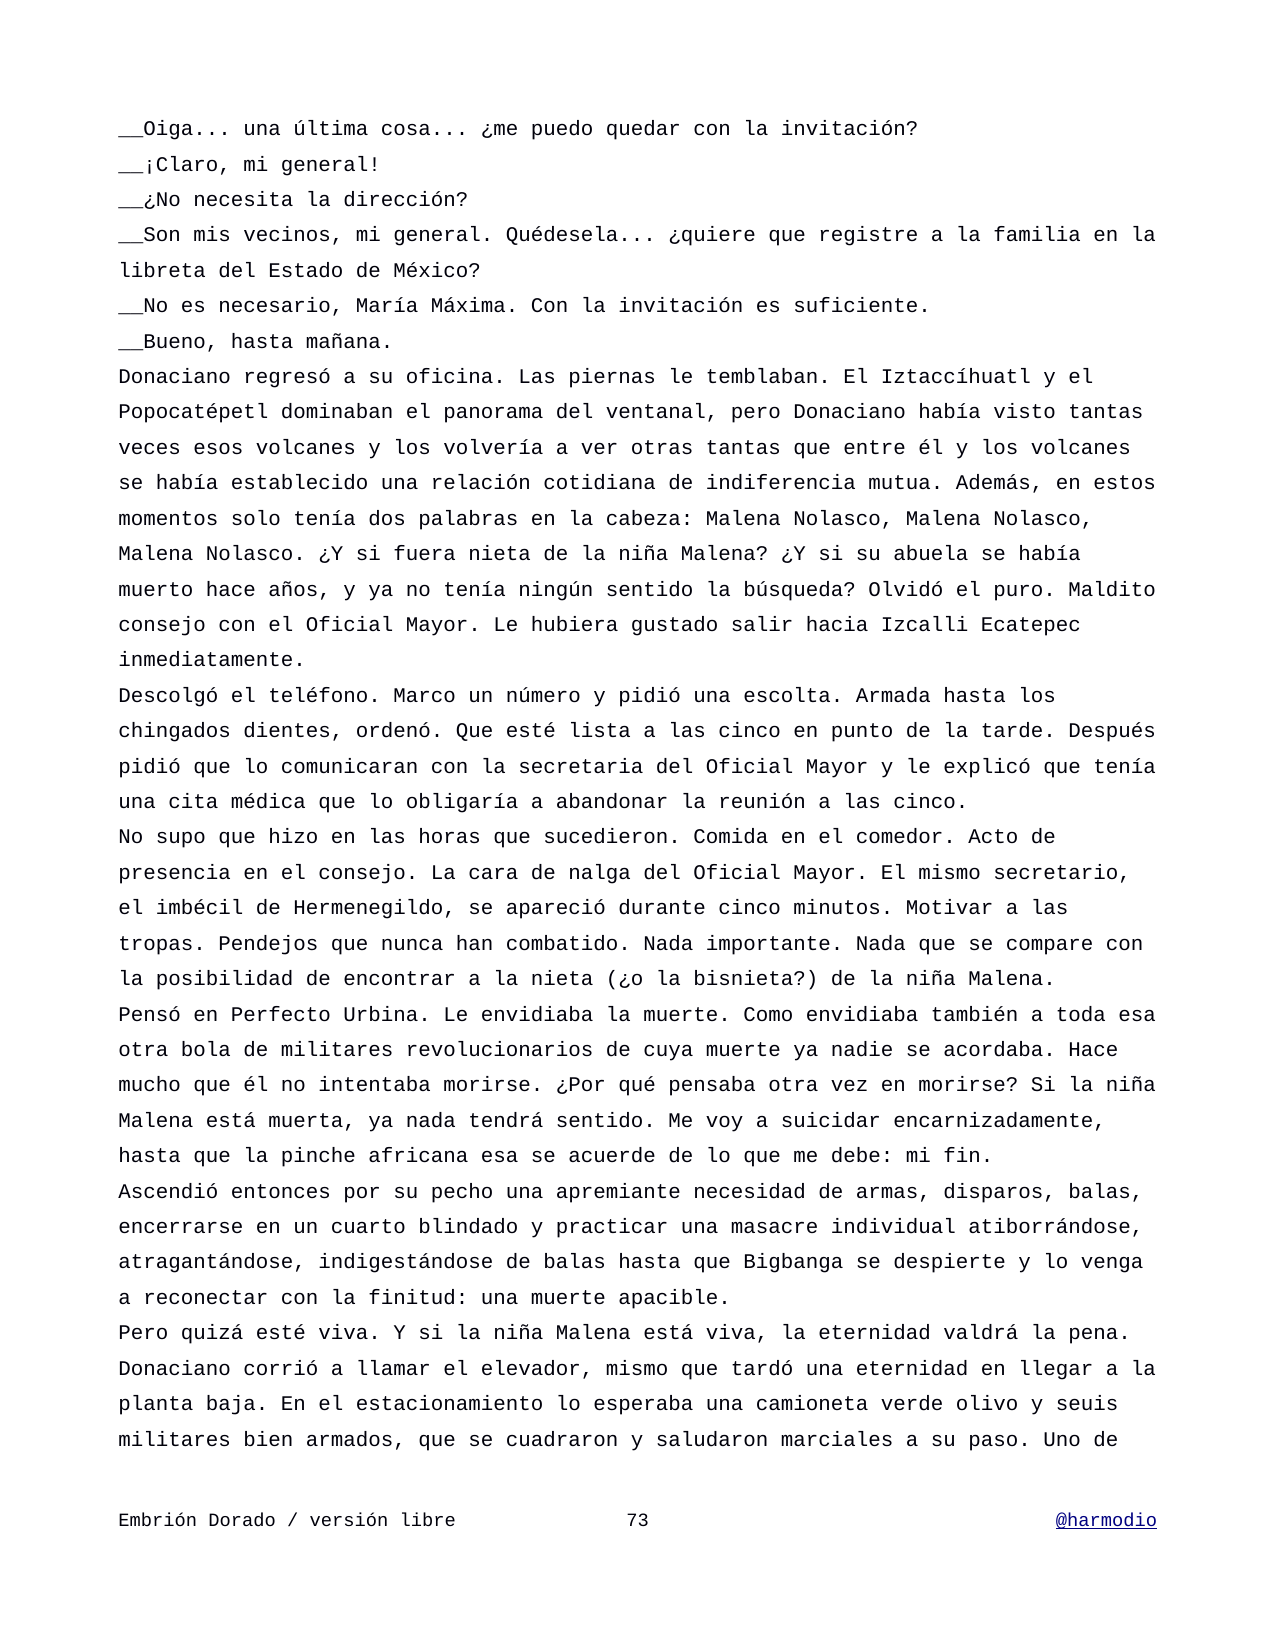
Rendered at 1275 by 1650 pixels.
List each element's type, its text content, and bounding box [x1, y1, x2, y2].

text __Son mis vecinos, mi general. Quédesela... ¿quiere que registre a la familia en la libreta del Estado de México? [118, 224, 1157, 283]
text Pero quizá esté viva. Y si la niña Malena está viva, la eternidad valdrá la pena. [118, 1322, 1157, 1346]
text No supo que hizo en las horas que sucedieron. Comida en el comedor. Acto de presencia en el consejo. La cara de nalga del Oficial Mayor. El mismo secretario, el imbécil de Hermenegildo, se apareció durante cinco minutos. Motivar a las tropas. Pendejos que nunca han combatido. Nada importante. Nada que se compare con la posibilidad de encontrar a la nieta (¿o la bisnieta?) de la niña Malena. [118, 826, 1157, 992]
text __¡Claro, mi general! __¿No necesita la dirección? [118, 153, 1157, 213]
text __Oiga... una última cosa... ¿me puedo quedar con la invitación? [118, 118, 1157, 142]
text Pensó en Perfecto Urbina. Le envidiaba la muerte. Como envidiaba también a toda esa otra bola de militares revolucionarios de cuya muerte ya nadie se acordaba. Hace mucho que él no intentaba morirse. ¿Por qué pensaba otra vez en morirse? Si la niña Malena está muerta, ya nada tendrá sentido. Me voy a suicidar encarnizadamente, hasta que la pinche africana esa se acuerde de lo que me debe: mi fin. [118, 1003, 1157, 1169]
text __Bueno, hasta mañana. [118, 331, 1157, 354]
text Ascendió entonces por su pecho una apremiante necesidad de armas, disparos, balas, encerrarse en un cuarto blindado y practicar una masacre individual atiborrándose, atragantándose, indigestándose de balas hasta que Bigbanga se despierte y lo venga a reconectar con la finitud: una muerte apacible. [118, 1181, 1157, 1311]
text Descolgó el teléfono. Marco un número y pidió una escolta. Armada hasta los chingados dientes, ordenó. Que esté lista a las cinco en punto de la tarde. Después pidió que lo comunicaran con la secretaria del Oficial Mayor y le explicó que tenía una cita médica que lo obligaría a abandonar la reunión a las cinco. [118, 685, 1157, 815]
text Donaciano regresó a su oficina. Las piernas le temblaban. El Iztaccíhuatl y el Popocatépetl dominaban el panorama del ventanal, pero Donaciano había visto tantas veces esos volcanes y los volvería a ver otras tantas que entre él y los volcanes se había establecido una relación cotidiana de indiferencia mutua. Además, en estos momentos solo tenía dos palabras en la cabeza: Malena Nolasco, Malena Nolasco, Malena Nolasco. ¿Y si fuera nieta de la niña Malena? ¿Y si su abuela se había muerto hace años, y ya no tenía ningún sentido la búsqueda? Olvidó el puro. Maldito consejo con el Oficial Mayor. Le hubiera gustado salir hacia Izcalli Ecatepec inmediatamente. [118, 366, 1157, 673]
text Donaciano corrió a llamar el elevador, mismo que tardó una eternidad en llegar a la planta baja. En el estacionamiento lo esperaba una camioneta verde olivo y seuis militares bien armados, que se cuadraron y saludaron marciales a su paso. Uno de [118, 1358, 1157, 1452]
text __No es necesario, María Máxima. Con la invitación es suficiente. [118, 295, 1157, 319]
